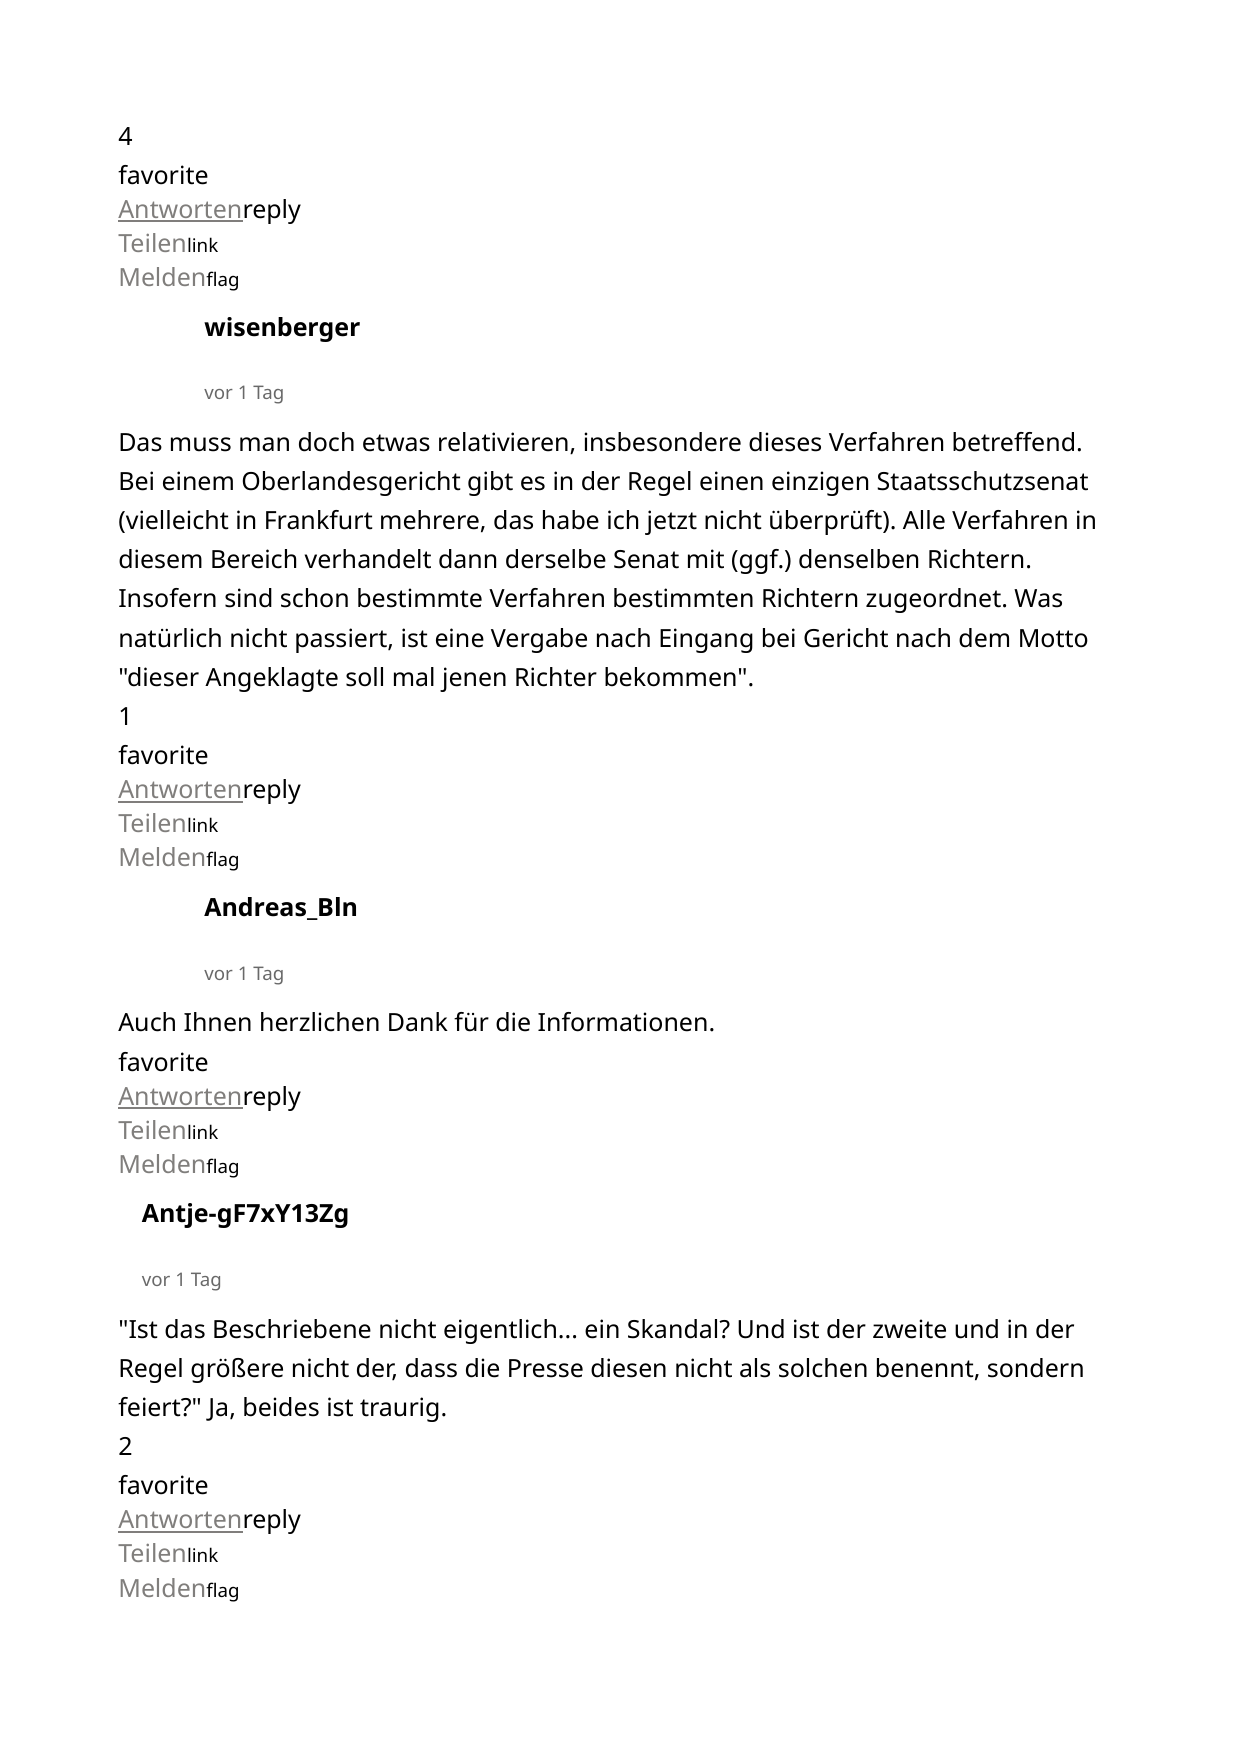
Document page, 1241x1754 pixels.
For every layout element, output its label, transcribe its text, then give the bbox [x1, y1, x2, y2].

text 1 [118, 699, 1122, 733]
text favorite [118, 738, 1122, 772]
text Antje-gF7xY13Zg [142, 1196, 1114, 1230]
text favorite [118, 1468, 1122, 1502]
text 2 [118, 1429, 1122, 1463]
text favorite [118, 1044, 1122, 1078]
text Meldenflag [118, 259, 1122, 293]
text Andreas_Bln [204, 890, 1114, 924]
text Teilenlink [118, 1536, 1122, 1570]
text wisenberger [204, 309, 1114, 343]
text Teilenlink [118, 225, 1122, 259]
text Antwortenreply [118, 1502, 1122, 1536]
text Das muss man doch etwas relativieren, insbesondere dieses Verfahren betreffend. Bei einem Oberlandesgericht gibt es in der Regel einen einzigen Staatsschutzsenat (vielleicht in Frankfurt mehrere, das habe ich jetzt nicht überprüft). Alle Verfahren in diesem Bereich verhandelt dann derselbe Senat mit (ggf.) denselben Richtern. Insofern sind schon bestimmte Verfahren bestimmten Richtern zugeordnet. Was natürlich nicht passiert, ist eine Vergabe nach Eingang bei Gericht nach dem Motto "dieser Angeklagte soll mal jenen Richter bekommen". [118, 424, 1122, 693]
text 4 [118, 118, 1122, 152]
text Antwortenreply [118, 772, 1122, 806]
text vor 1 Tag [204, 379, 1117, 405]
text "Ist das Beschriebene nicht eigentlich... ein Skandal? Und ist der zweite und in der Regel größere nicht der, dass die Presse diesen nicht als solchen benennt, sondern feiert?" Ja, beides ist traurig. [118, 1311, 1122, 1424]
text Teilenlink [118, 806, 1122, 840]
text Meldenflag [118, 1570, 1122, 1604]
text Antwortenreply [118, 191, 1122, 225]
text Teilenlink [118, 1112, 1122, 1146]
text vor 1 Tag [204, 960, 1117, 986]
text Antwortenreply [118, 1078, 1122, 1112]
text Auch Ihnen herzlichen Dank für die Informationen. [118, 1005, 1122, 1039]
text Meldenflag [118, 840, 1122, 874]
text favorite [118, 157, 1122, 191]
text vor 1 Tag [142, 1266, 1117, 1292]
text Meldenflag [118, 1146, 1122, 1180]
